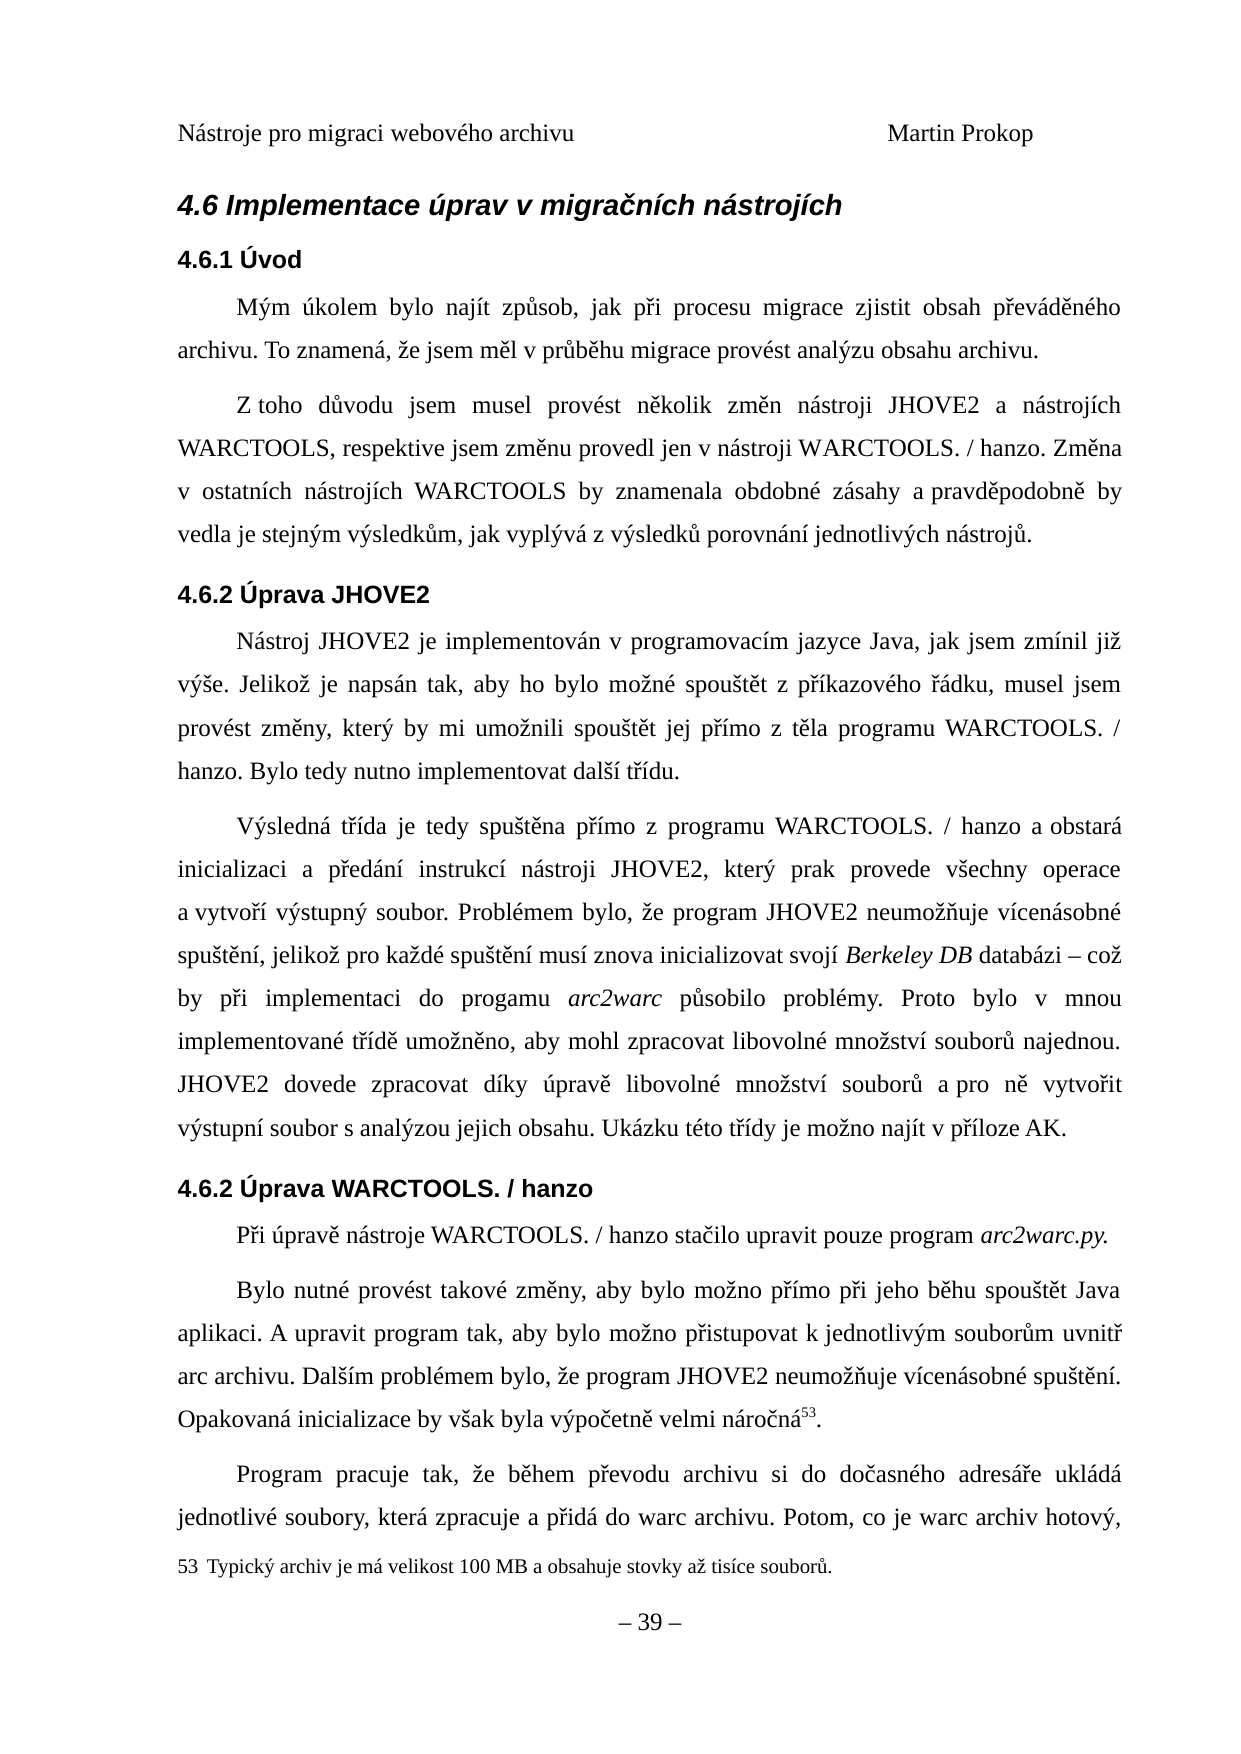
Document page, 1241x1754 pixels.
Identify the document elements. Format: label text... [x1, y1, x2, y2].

text Typický archiv je má velikost 100 MB a obsahuje stovky až tisíce souborů. [177, 1553, 1122, 1578]
text Výsledná třída je tedy spuštěna přímo z programu WARCTOOLS. / hanzo a obstará inicializaci a předání instrukcí nástroji JHOVE2, který prak provede všechny operace a vytvoří výstupný soubor. Problémem bylo, že program JHOVE2 neumožňuje vícenásobné spuštění, jelikož pro každé spuštění musí znova inicializovat svojí Berkeley DB databázi – což by při implementaci do progamu arc2warc působilo problémy. Proto bylo v mnou implementované třídě umožněno, aby mohl zpracovat libovolné množství souborů najednou. JHOVE2 dovede zpracovat díky úpravě libovolné množství souborů a pro ně vytvořit výstupní soubor s analýzou jejich obsahu. Ukázku této třídy je možno najít v příloze AK. [177, 811, 1122, 1141]
text Program pracuje tak, že během převodu archivu si do dočasného adresáře ukládá jednotlivé soubory, která zpracuje a přidá do warc archivu. Potom, co je warc archiv hotový, [177, 1459, 1122, 1531]
text Nástroj JHOVE2 je implementován v programovacím jazyce Java, jak jsem zmínil již výše. Jelikož je napsán tak, aby ho bylo možné spouštět z příkazového řádku, musel jsem provést změny, který by mi umožnili spouštět jej přímo z těla programu WARCTOOLS. / hanzo. Bylo tedy nutno implementovat další třídu. [177, 626, 1122, 784]
subtitle 4.6.1 Úvod [177, 245, 1122, 274]
text Mým úkolem bylo najít způsob, jak při procesu migrace zjistit obsah převáděného archivu. To znamená, že jsem měl v průběhu migrace provést analýzu obsahu archivu. [177, 292, 1122, 363]
subtitle 4.6 Implementace úprav v migračních nástrojích [177, 188, 1122, 222]
subtitle 4.6.2 Úprava JHOVE2 [177, 580, 1122, 609]
text Bylo nutné provést takové změny, aby bylo možno přímo při jeho běhu spouštět Java aplikaci. A upravit program tak, aby bylo možno přistupovat k jednotlivým souborům uvnitř arc archivu. Dalším problémem bylo, že program JHOVE2 neumožňuje vícenásobné spuštění. Opakovaná inicializace by však byla výpočetně velmi náročná. [177, 1275, 1122, 1433]
subtitle 4.6.2 Úprava WARCTOOLS. / hanzo [177, 1173, 1122, 1202]
text Z toho důvodu jsem musel provést několik změn nástroji JHOVE2 a nástrojích WARCTOOLS, respektive jsem změnu provedl jen v nástroji WARCTOOLS. / hanzo. Změna v ostatních nástrojích WARCTOOLS by znamenala obdobné zásahy a pravděpodobně by vedla je stejným výsledkům, jak vyplývá z výsledků porovnání jednotlivých nástrojů. [177, 390, 1122, 548]
text Při úpravě nástroje WARCTOOLS. / hanzo stačilo upravit pouze program arc2warc.py. [177, 1220, 1122, 1249]
